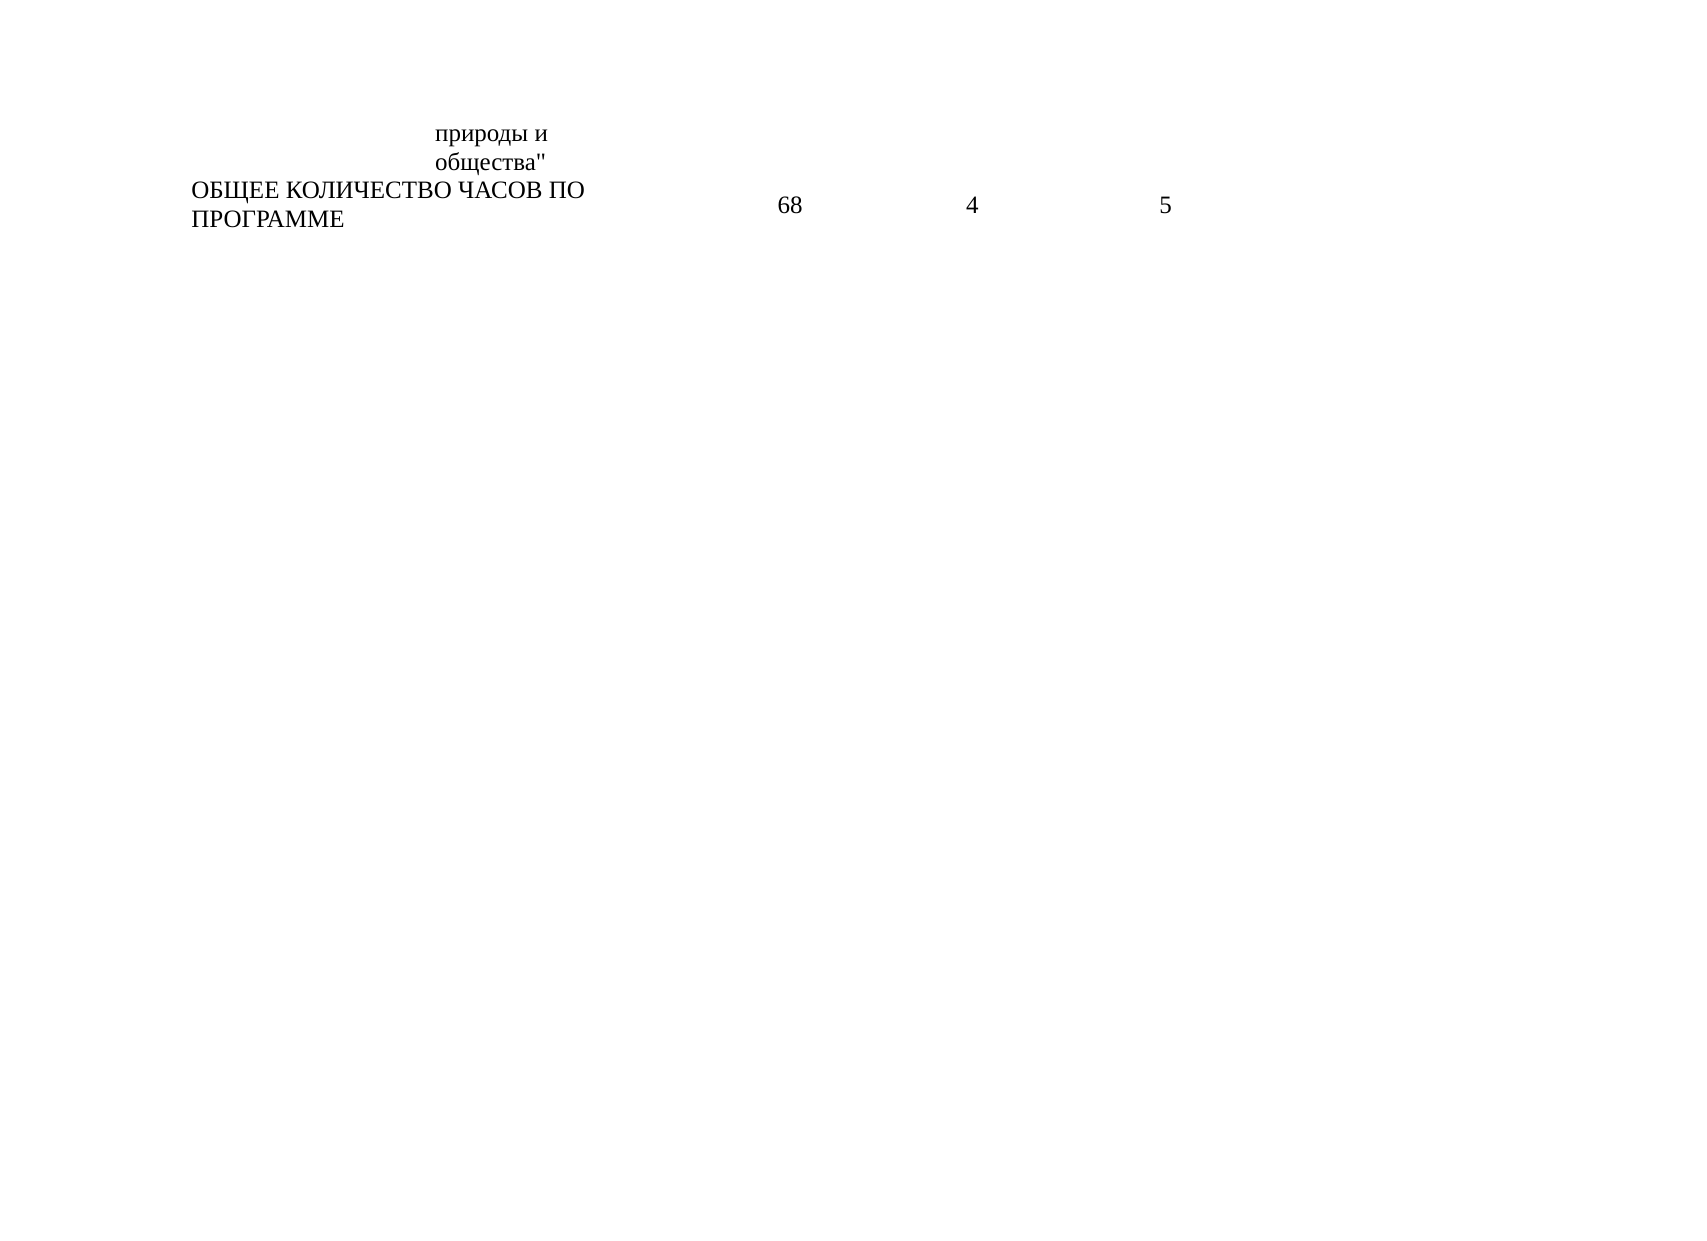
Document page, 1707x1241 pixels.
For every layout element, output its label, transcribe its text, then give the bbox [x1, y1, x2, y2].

table_cell [166, 118, 409, 176]
table_cell 5 [1033, 176, 1284, 233]
table_cell [1284, 176, 1384, 233]
table_cell [1141, 118, 1384, 176]
table_cell ОБЩЕЕ КОЛИЧЕСТВО ЧАСОВ ПО ПРОГРАММЕ [166, 176, 668, 233]
table_cell [897, 118, 1141, 176]
table_cell 4 [897, 176, 1033, 233]
table_cell природы и общества" [410, 118, 653, 176]
table_cell [653, 118, 897, 176]
table_cell [1384, 118, 1628, 176]
table_cell 68 [668, 176, 897, 233]
